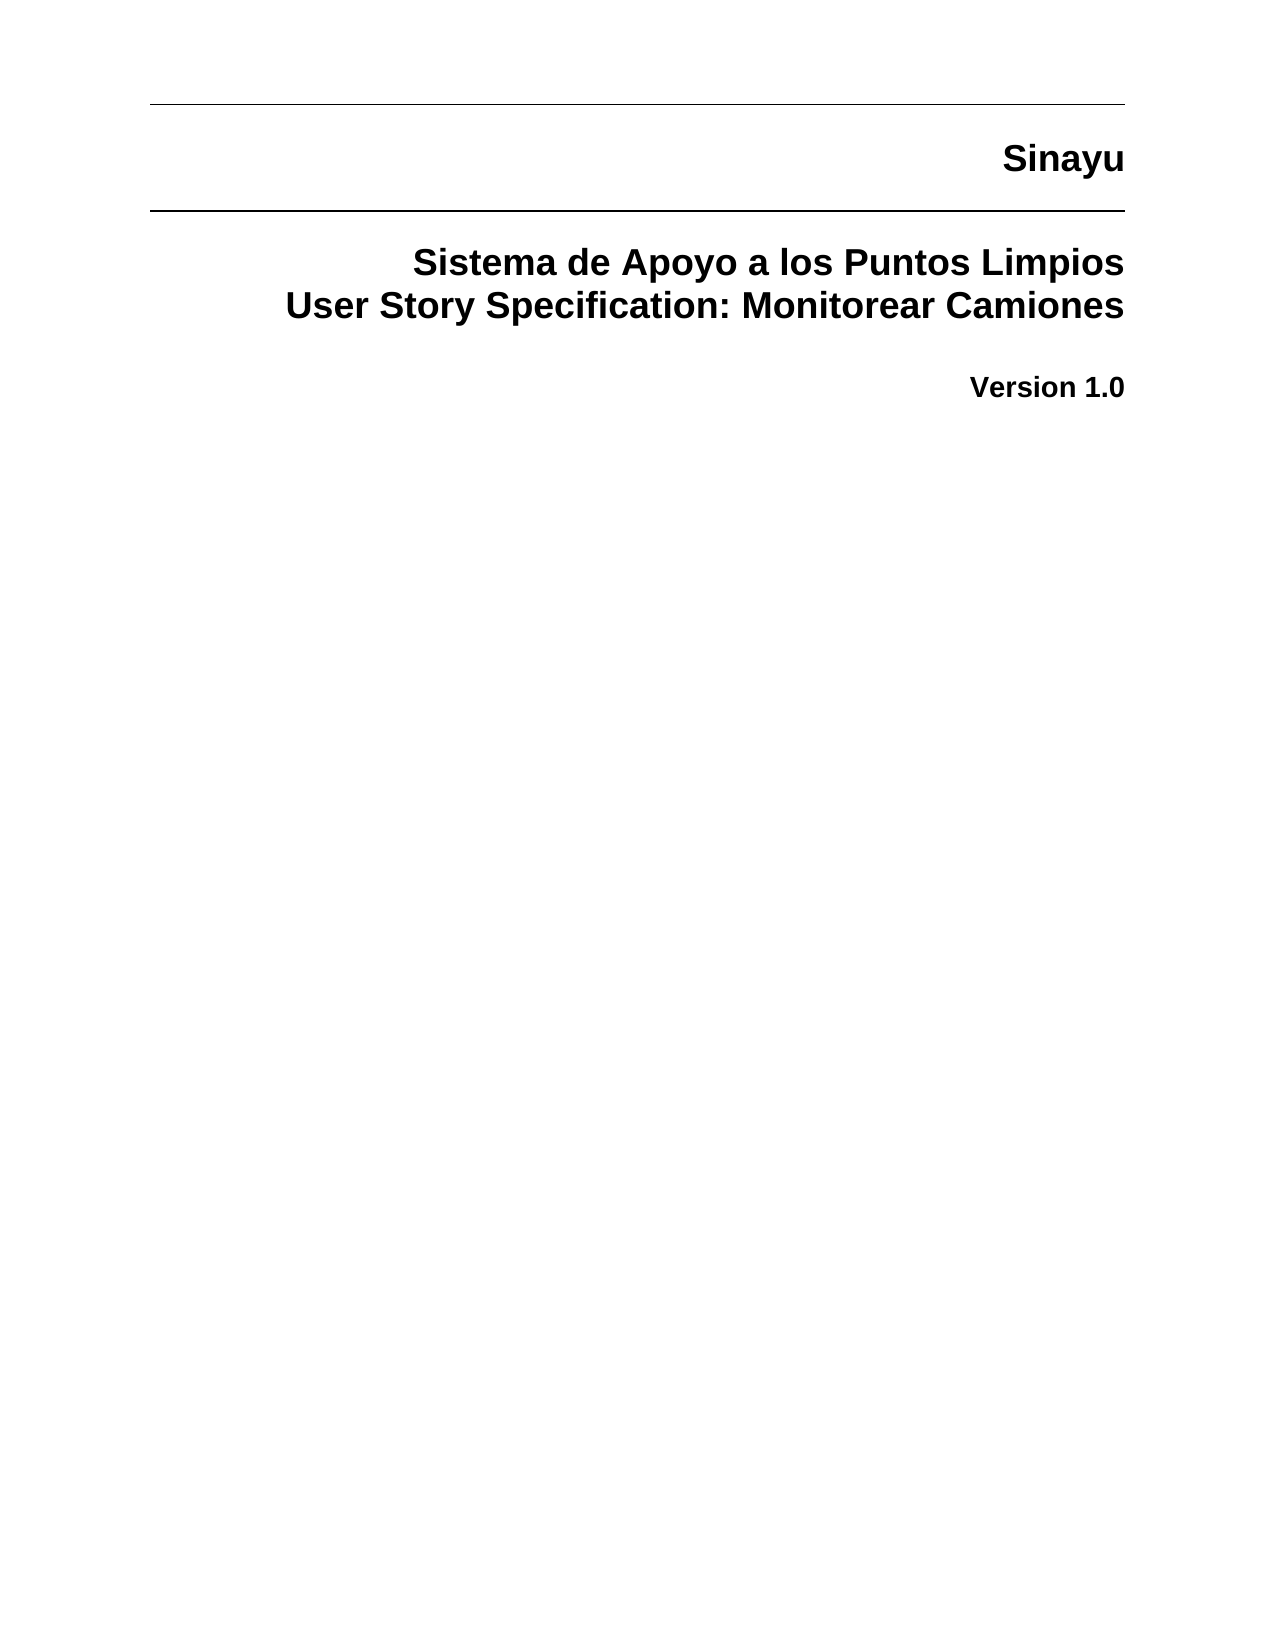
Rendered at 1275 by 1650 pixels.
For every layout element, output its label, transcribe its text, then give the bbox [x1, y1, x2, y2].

subtitle Version 1.0 [150, 370, 1125, 403]
subtitle Sistema de Apoyo a los Puntos Limpios [150, 240, 1125, 283]
subtitle User Story Specification: Monitorear Camiones [150, 283, 1125, 327]
